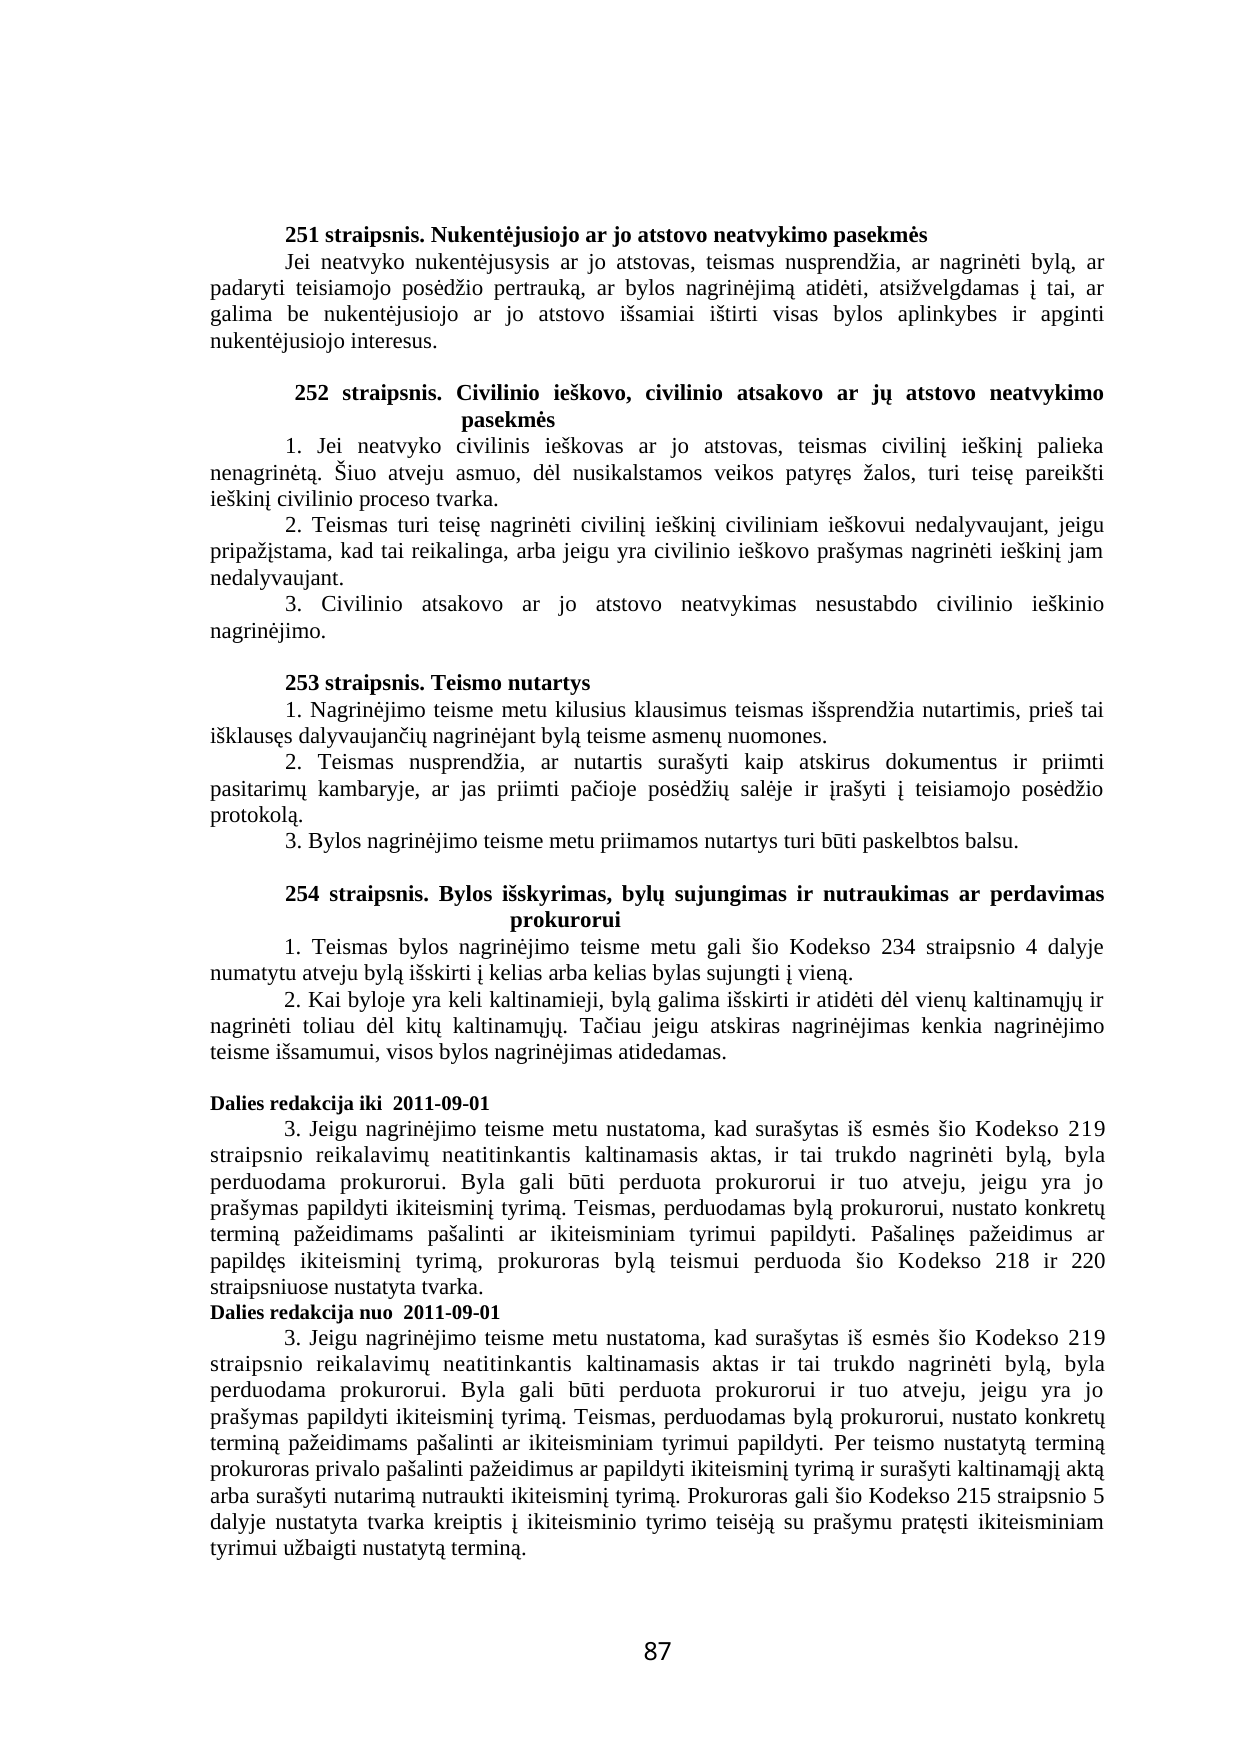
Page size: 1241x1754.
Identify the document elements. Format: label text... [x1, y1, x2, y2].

text 3. Jeigu nagrinėjimo teisme metu nustatoma, kad surašytas iš esmės šio Kodekso 219 straipsnio reikalavimų neatitinkantis kaltinamasis aktas, ir tai trukdo nagrinėti bylą, byla perduodama prokurorui. Byla gali būti perduota prokurorui ir tuo atveju, jeigu yra jo prašymas papildyti ikiteisminį tyrimą. Teismas, perduodamas bylą proku­rorui, nustato konkretų terminą pažeidimams pašalinti ar ikiteisminiam tyrimui papildyti. Pašalinęs pažeidimus ar papildęs ikiteisminį tyrimą, prokuroras bylą teismui perduoda šio Kodekso 218 ir 220 straipsniuose nustatyta tvarka. [210, 1115, 1106, 1299]
text 1. Nagrinėjimo teisme metu kilusius klausimus teismas išsprendžia nutartimis, prieš tai išklausęs dalyvaujančių nagrinėjant bylą teisme asmenų nuomones. [210, 696, 1106, 748]
text Dalies redakcija iki 2011-09-01 [210, 1091, 1106, 1115]
text 1. Jei neatvyko civilinis ieškovas ar jo atstovas, teismas civilinį ieškinį palieka nenagrinėtą. Šiuo atveju asmuo, dėl nusikalstamos veikos patyręs žalos, turi teisę pareikšti ieškinį civilinio proceso tvarka. [210, 432, 1106, 511]
text 3. Bylos nagrinėjimo teisme metu priimamos nutartys turi būti paskelbtos balsu. [210, 827, 1106, 854]
text Jei neatvyko nukentėjusysis ar jo atstovas, teismas nusprendžia, ar nagrinėti bylą, ar padaryti teisiamojo posėdžio pertrauką, ar bylos nagrinėjimą atidėti, atsižvelgdamas į tai, ar galima be nukentėjusiojo ar jo atstovo išsamiai ištirti visas bylos aplinkybes ir apginti nukentėjusiojo interesus. [210, 248, 1106, 353]
text 3. Jeigu nagrinėjimo teisme metu nustatoma, kad surašytas iš esmės šio Kodekso 219 straipsnio reikalavimų neatitinkantis kaltinamasis aktas ir tai trukdo nagrinėti bylą, byla perduodama prokurorui. Byla gali būti perduota prokurorui ir tuo atveju, jeigu yra jo prašymas papildyti ikiteisminį tyrimą. Teismas, perduodamas bylą prokurorui, nustato konkretų terminą pažeidimams pašalinti ar ikiteisminiam tyrimui papildyti. Per teismo nustatytą terminą prokuroras privalo pašalinti pažeidimus ar papildyti ikiteisminį tyrimą ir surašyti kaltinamąjį aktą arba surašyti nutarimą nutraukti ikiteisminį tyrimą. Prokuroras gali šio Kodekso 215 straipsnio 5 dalyje nustatyta tvarka kreiptis į ikiteisminio tyrimo teisėją su prašymu pratęsti ikiteisminiam tyrimui užbaigti nustatytą terminą. [210, 1324, 1106, 1561]
text 252 straipsnis. Civilinio ieškovo, civilinio atsakovo ar jų atstovo neatvykimo pasekmės [294, 379, 1106, 432]
text 2. Kai byloje yra keli kaltinamieji, bylą galima išskirti ir atidėti dėl vienų kaltinamųjų ir nagrinėti toliau dėl kitų kaltinamųjų. Tačiau jeigu atskiras nagrinėjimas kenkia nagrinėjimo teisme išsamumui, visos bylos nagrinėjimas atidedamas. [210, 986, 1106, 1065]
text 253 straipsnis. Teismo nutartys [210, 669, 1106, 696]
text 251 straipsnis. Nukentėjusiojo ar jo atstovo neatvykimo pasekmės [210, 221, 1106, 248]
text Dalies redakcija nuo 2011-09-01 [210, 1299, 1106, 1324]
text 1. Teismas bylos nagrinėjimo teisme metu gali šio Kodekso 234 straipsnio 4 dalyje numatytu atveju bylą išskirti į kelias arba kelias bylas sujungti į vieną. [210, 933, 1106, 986]
text 2. Teismas nusprendžia, ar nutartis surašyti kaip atskirus dokumentus ir priimti pasitarimų kambaryje, ar jas priimti pačioje posėdžių salėje ir įrašyti į teisiamojo posėdžio protokolą. [210, 748, 1106, 827]
text 2. Teismas turi teisę nagrinėti civilinį ieškinį civiliniam ieškovui nedalyvaujant, jeigu pripažįstama, kad tai reikalinga, arba jeigu yra civilinio ieškovo prašymas nagrinėti ieškinį jam nedalyvaujant. [210, 511, 1106, 590]
text 3. Civilinio atsakovo ar jo atstovo neatvykimas nesustabdo civilinio ieškinio nagrinėjimo. [210, 590, 1106, 643]
text 254 straipsnis. Bylos išskyrimas, bylų sujungimas ir nutraukimas ar perdavimas prokurorui [285, 880, 1106, 933]
